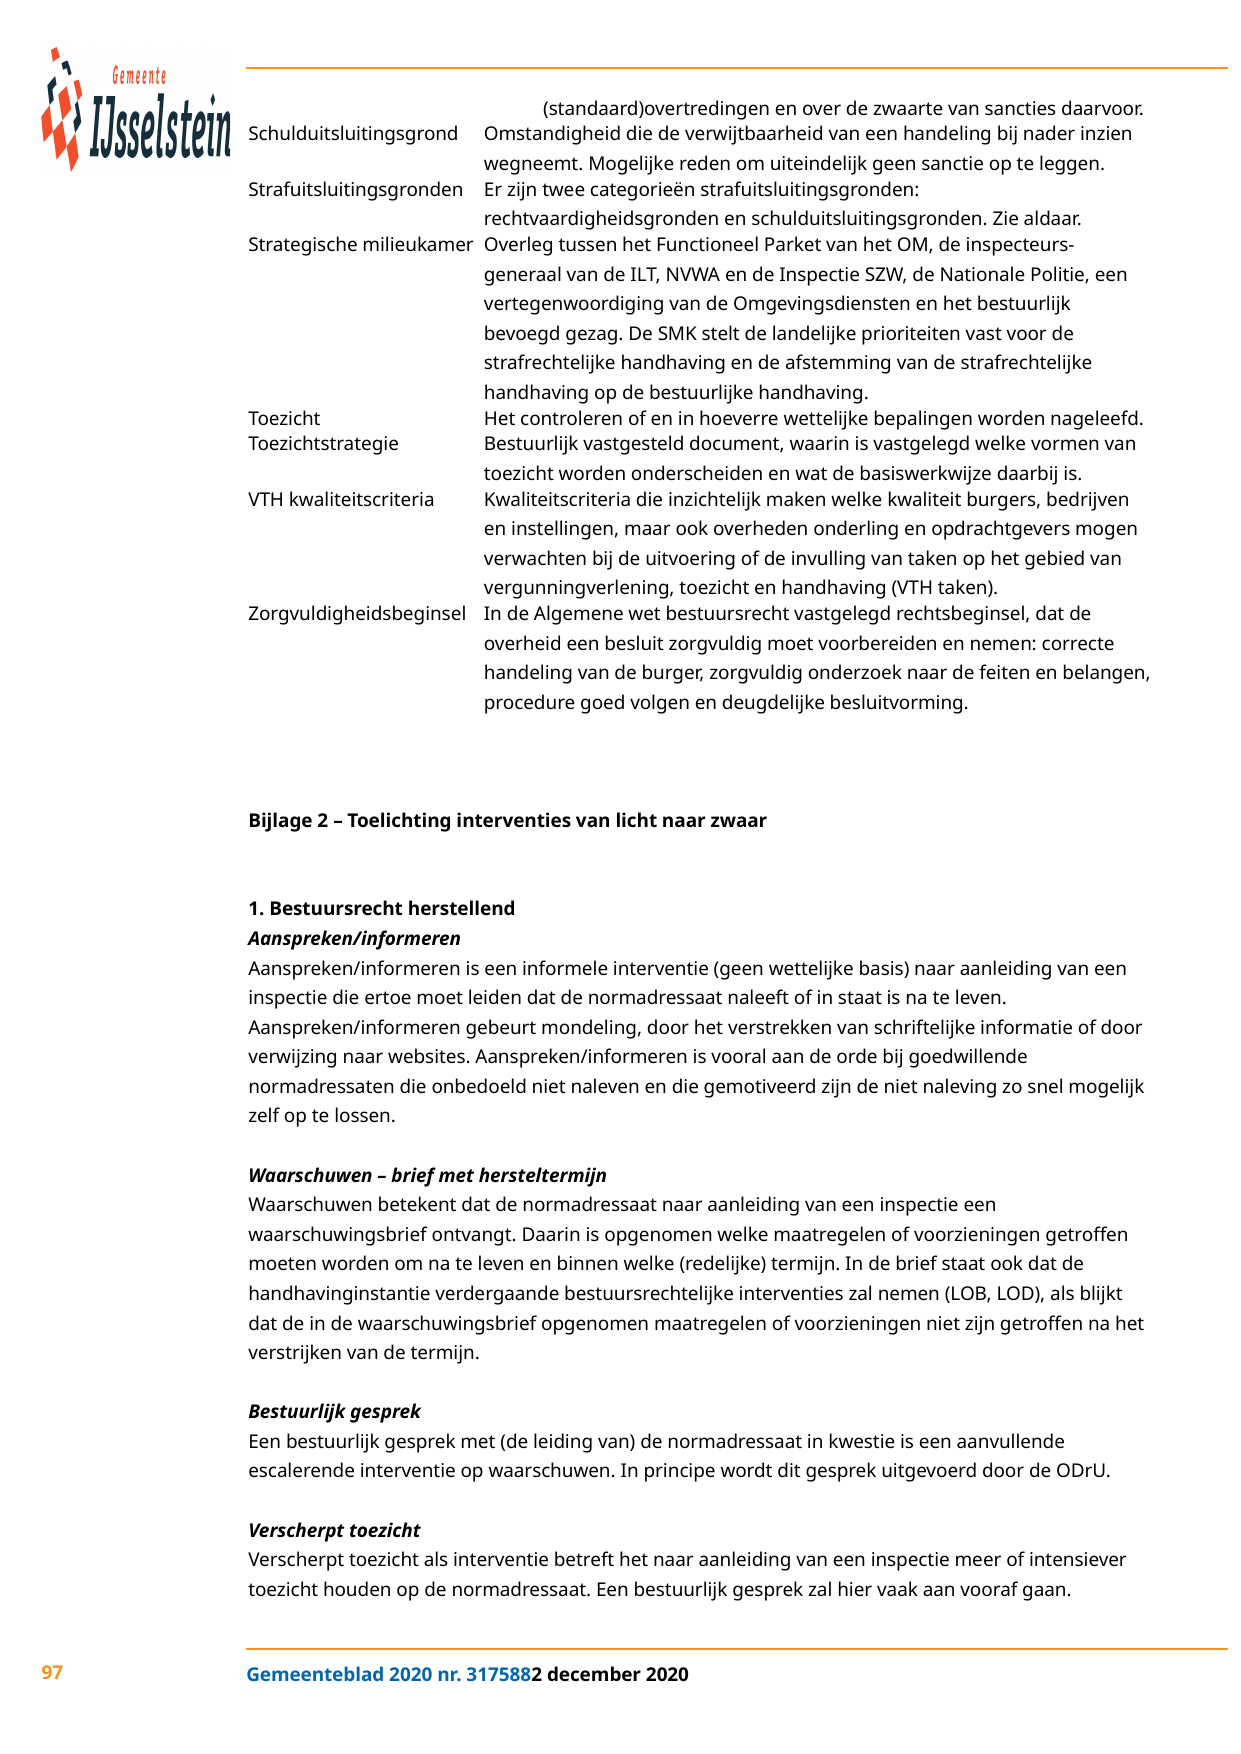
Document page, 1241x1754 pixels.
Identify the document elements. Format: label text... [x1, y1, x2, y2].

text 1. Bestuursrecht herstellend [248, 896, 1152, 921]
table_cell Strategische milieukamer [248, 231, 484, 405]
text Aanspreken/informeren [248, 925, 1152, 951]
table_cell In de Algemene wet bestuursrecht vastgelegd rechtsbeginsel, dat de overheid een besluit zorgvuldig moet voorbereiden en nemen: correcte handeling van de burger, zorgvuldig onderzoek naar de feiten en belangen, procedure goed volgen en deugdelijke besluitvorming. [484, 600, 1152, 715]
table_cell Strafuitsluitingsgronden [248, 176, 484, 231]
table_cell Zorgvuldigheidsbeginsel [248, 600, 484, 715]
table_cell Bestuurlijk vastgesteld document, waarin is vastgelegd welke vormen van toezicht worden onderscheiden en wat de basiswerkwijze daarbij is. [484, 431, 1152, 486]
table_cell (standaard)overtredingen en over de zwaarte van sancties daarvoor. [484, 95, 1152, 121]
table_cell Er zijn twee categorieën strafuitsluitingsgronden: rechtvaardigheidsgronden en schulduitsluitingsgronden. Zie aldaar. [484, 176, 1152, 231]
text Waarschuwen – brief met hersteltermijn [248, 1162, 1152, 1187]
table_cell Toezichtstrategie [248, 431, 484, 486]
table_cell Kwaliteitscriteria die inzichtelijk maken welke kwaliteit burgers, bedrijven en instellingen, maar ook overheden onderling en opdrachtgevers mogen verwachten bij de uitvoering of de invulling van taken op het gebied van vergunningverlening, toezicht en handhaving (VTH taken). [484, 486, 1152, 600]
table_cell Omstandigheid die de verwijtbaarheid van een handeling bij nader inzien wegneemt. Mogelijke reden om uiteindelijk geen sanctie op te leggen. [484, 121, 1152, 176]
table_cell Toezicht [248, 405, 484, 431]
table_cell [248, 95, 484, 121]
text Verscherpt toezicht als interventie betreft het naar aanleiding van een inspectie meer of intensiever toezicht houden op de normadressaat. Een bestuurlijk gesprek zal hier vaak aan vooraf gaan. [248, 1546, 1152, 1602]
table_cell Schulduitsluitingsgrond [248, 121, 484, 176]
text Bijlage 2 – Toelichting interventies van licht naar zwaar [248, 807, 1152, 832]
table_cell Het controleren of en in hoeverre wettelijke bepalingen worden nageleefd. [484, 405, 1152, 431]
text Bestuurlijk gesprek [248, 1398, 1152, 1424]
table_cell Overleg tussen het Functioneel Parket van het OM, de inspecteurs-generaal van de ILT, NVWA en de Inspectie SZW, de Nationale Politie, een vertegenwoordiging van de Omgevingsdiensten en het bestuurlijk bevoegd gezag. De SMK stelt de landelijke prioriteiten vast voor de strafrechtelijke handhaving en de afstemming van de strafrechtelijke handhaving op de bestuurlijke handhaving. [484, 231, 1152, 405]
text Een bestuurlijk gesprek met (de leiding van) de normadressaat in kwestie is een aanvullende escalerende interventie op waarschuwen. In principe wordt dit gesprek uitgevoerd door de ODrU. [248, 1428, 1152, 1483]
text Aanspreken/informeren is een informele interventie (geen wettelijke basis) naar aanleiding van een inspectie die ertoe moet leiden dat de normadressaat naleeft of in staat is na te leven. Aanspreken/informeren gebeurt mondeling, door het verstrekken van schriftelijke informatie of door verwijzing naar websites. Aanspreken/informeren is vooral aan de orde bij goedwillende normadressaten die onbedoeld niet naleven en die gemotiveerd zijn de niet naleving zo snel mogelijk zelf op te lossen. [248, 955, 1152, 1128]
picture [41, 47, 231, 172]
text Verscherpt toezicht [248, 1517, 1152, 1542]
table_cell VTH kwaliteitscriteria [248, 486, 484, 600]
text Waarschuwen betekent dat de normadressaat naar aanleiding van een inspectie een waarschuwingsbrief ontvangt. Daarin is opgenomen welke maatregelen of voorzieningen getroffen moeten worden om na te leven en binnen welke (redelijke) termijn. In de brief staat ook dat de handhavinginstantie verdergaande bestuursrechtelijke interventies zal nemen (LOB, LOD), als blijkt dat de in de waarschuwingsbrief opgenomen maatregelen of voorzieningen niet zijn getroffen na het verstrijken van de termijn. [248, 1191, 1152, 1365]
